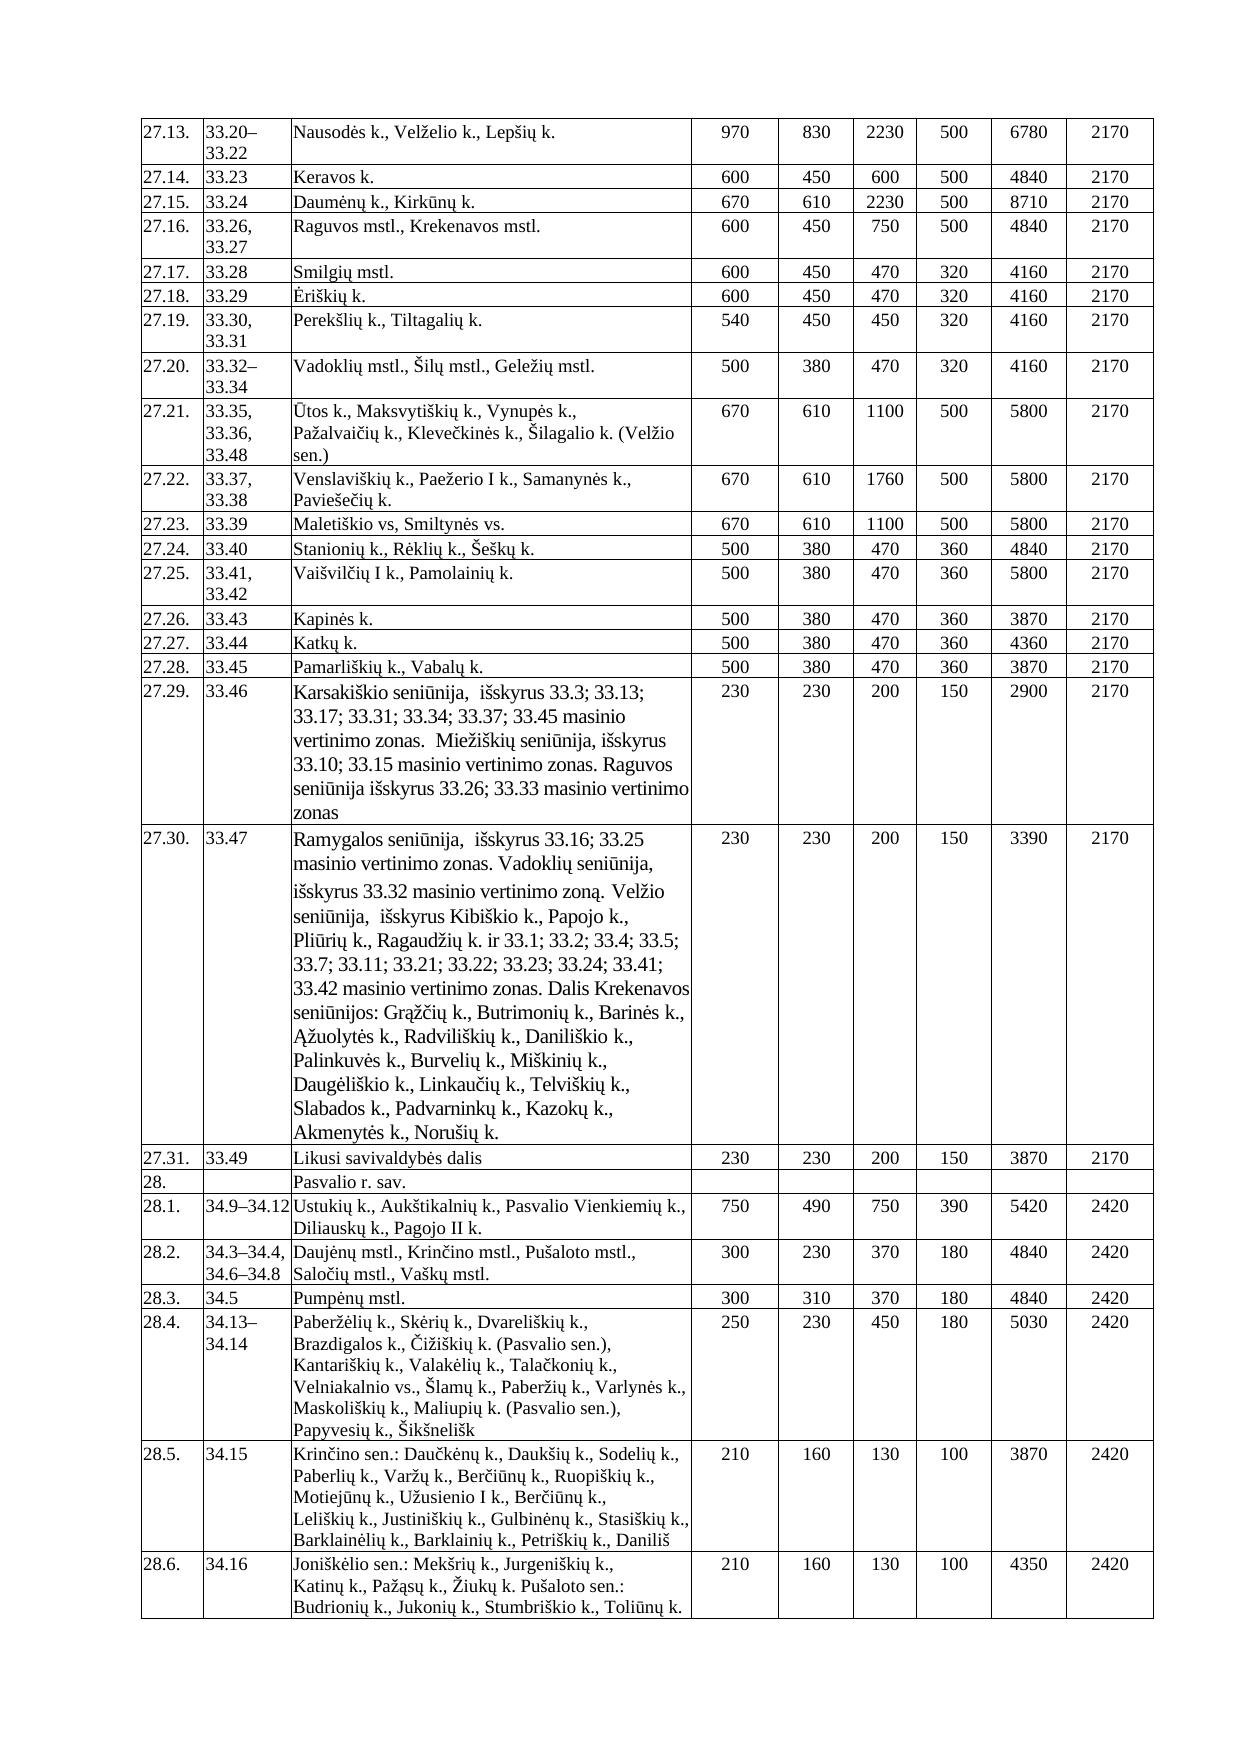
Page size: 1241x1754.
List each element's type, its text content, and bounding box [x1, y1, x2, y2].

table_cell 27.16. [142, 213, 203, 258]
table_cell 4160 [992, 283, 1066, 306]
table_cell 2230 [854, 119, 916, 164]
table_cell 230 [779, 1309, 853, 1440]
table_cell 380 [779, 654, 853, 677]
table_cell 500 [692, 630, 778, 653]
table_cell 27.23. [142, 512, 203, 535]
table_cell 600 [692, 213, 778, 258]
table_cell 34.9–34.12 [204, 1194, 291, 1238]
table_cell 500 [917, 213, 991, 258]
table_cell 2420 [1067, 1552, 1153, 1618]
table_cell 34.16 [204, 1552, 291, 1618]
table_cell 2900 [992, 678, 1066, 824]
table_cell 230 [692, 1145, 778, 1168]
table_cell Joniškėlio sen.: Mekšrių k., Jurgeniškių k., Katinų k., Pažąsų k., Žiukų k. Pušaloto sen.: Budrionių k., Jukonių k., Stumbriškio k., Toliūnų k. [292, 1552, 691, 1618]
table_cell 2170 [1067, 259, 1153, 282]
table_cell 830 [779, 119, 853, 164]
table_cell 600 [692, 283, 778, 306]
table_cell 230 [779, 1145, 853, 1168]
table_cell 360 [917, 536, 991, 559]
table_cell 200 [854, 678, 916, 824]
table_cell 500 [692, 536, 778, 559]
table_cell 27.13. [142, 119, 203, 164]
table_cell 33.30, 33.31 [204, 307, 291, 352]
table_cell 450 [779, 283, 853, 306]
table_cell 150 [917, 678, 991, 824]
table_cell 2170 [1067, 307, 1153, 352]
table_cell 4840 [992, 1285, 1066, 1308]
table_cell 27.25. [142, 560, 203, 605]
table_cell 750 [854, 213, 916, 258]
table_cell 500 [692, 353, 778, 398]
table_cell 500 [917, 189, 991, 212]
table_cell 160 [779, 1552, 853, 1618]
table_cell Ėriškių k. [292, 283, 691, 306]
table_cell 4840 [992, 1240, 1066, 1284]
table_cell 370 [854, 1285, 916, 1308]
table_cell 610 [779, 512, 853, 535]
table_cell 150 [917, 825, 991, 1144]
table_cell 28.3. [142, 1285, 203, 1308]
table_cell Stanionių k., Rėklių k., Šeškų k. [292, 536, 691, 559]
table_cell Pumpėnų mstl. [292, 1285, 691, 1308]
table_cell 200 [854, 1145, 916, 1168]
table_cell 500 [917, 512, 991, 535]
table_cell 34.15 [204, 1441, 291, 1551]
table_cell 320 [917, 307, 991, 352]
table_cell 28.4. [142, 1309, 203, 1440]
table_cell Keravos k. [292, 165, 691, 188]
table_cell [992, 1170, 1066, 1193]
table_cell 300 [692, 1240, 778, 1284]
table_cell 230 [779, 678, 853, 824]
table_cell Daujėnų mstl., Krinčino mstl., Pušaloto mstl., Saločių mstl., Vaškų mstl. [292, 1240, 691, 1284]
table_cell 380 [779, 560, 853, 605]
table_cell 33.23 [204, 165, 291, 188]
table_cell 600 [854, 165, 916, 188]
table_cell 2420 [1067, 1194, 1153, 1238]
table_cell 2170 [1067, 213, 1153, 258]
table_cell 33.41, 33.42 [204, 560, 291, 605]
table_cell 600 [692, 259, 778, 282]
table_cell 2170 [1067, 654, 1153, 677]
table_cell 5800 [992, 560, 1066, 605]
table_cell 4840 [992, 536, 1066, 559]
table_cell 4840 [992, 165, 1066, 188]
table_cell Pamarliškių k., Vabalų k. [292, 654, 691, 677]
table_cell Venslaviškių k., Paežerio I k., Samanynės k., Paviešečių k. [292, 466, 691, 511]
table_cell Smilgių mstl. [292, 259, 691, 282]
table_cell 28. [142, 1170, 203, 1193]
table_cell [692, 1170, 778, 1193]
table_cell 470 [854, 560, 916, 605]
table_cell 27.26. [142, 606, 203, 629]
table_cell 160 [779, 1441, 853, 1551]
table_cell [854, 1170, 916, 1193]
table_cell 500 [692, 606, 778, 629]
table_cell 470 [854, 606, 916, 629]
table_cell 4160 [992, 307, 1066, 352]
table_cell 5420 [992, 1194, 1066, 1238]
table_cell 380 [779, 536, 853, 559]
table_cell 610 [779, 399, 853, 465]
table_cell 1100 [854, 512, 916, 535]
table_cell 27.21. [142, 399, 203, 465]
table_cell 27.28. [142, 654, 203, 677]
table_cell 3870 [992, 654, 1066, 677]
table_cell 670 [692, 189, 778, 212]
table_cell Raguvos mstl., Krekenavos mstl. [292, 213, 691, 258]
table_cell 100 [917, 1441, 991, 1551]
table_cell 2170 [1067, 606, 1153, 629]
table_cell 450 [854, 1309, 916, 1440]
table_cell 2170 [1067, 119, 1153, 164]
table_cell 490 [779, 1194, 853, 1238]
table_cell 1100 [854, 399, 916, 465]
table_cell 33.24 [204, 189, 291, 212]
table_cell 2420 [1067, 1240, 1153, 1284]
table_cell 2170 [1067, 399, 1153, 465]
table_cell 27.14. [142, 165, 203, 188]
table_cell 500 [917, 165, 991, 188]
table_cell 34.3–34.4, 34.6–34.8 [204, 1240, 291, 1284]
table_cell 33.26, 33.27 [204, 213, 291, 258]
table_cell 2170 [1067, 353, 1153, 398]
table_cell Likusi savivaldybės dalis [292, 1145, 691, 1168]
table_cell 4360 [992, 630, 1066, 653]
table_cell 33.45 [204, 654, 291, 677]
table_cell 470 [854, 536, 916, 559]
table_cell 610 [779, 466, 853, 511]
table_cell 210 [692, 1441, 778, 1551]
table_cell Daumėnų k., Kirkūnų k. [292, 189, 691, 212]
table_cell 2170 [1067, 536, 1153, 559]
table_cell Ūtos k., Maksvytiškių k., Vynupės k., Pažalvaičių k., Klevečkinės k., Šilagalio k. (Velžio sen.) [292, 399, 691, 465]
table_cell 3870 [992, 606, 1066, 629]
table_cell 180 [917, 1285, 991, 1308]
table_cell 540 [692, 307, 778, 352]
table_cell 5800 [992, 512, 1066, 535]
table_cell 27.20. [142, 353, 203, 398]
table_cell 33.44 [204, 630, 291, 653]
table_cell 27.22. [142, 466, 203, 511]
table_cell 2170 [1067, 825, 1153, 1144]
table_cell 470 [854, 259, 916, 282]
table_cell 2420 [1067, 1441, 1153, 1551]
table_cell 27.17. [142, 259, 203, 282]
table_cell Maletiškio vs, Smiltynės vs. [292, 512, 691, 535]
table_cell 360 [917, 606, 991, 629]
table_cell 970 [692, 119, 778, 164]
table_cell 33.47 [204, 825, 291, 1144]
table_cell 670 [692, 466, 778, 511]
table_cell 28.5. [142, 1441, 203, 1551]
table_cell 250 [692, 1309, 778, 1440]
table_cell 370 [854, 1240, 916, 1284]
table_cell 34.13–34.14 [204, 1309, 291, 1440]
table_cell 33.49 [204, 1145, 291, 1168]
table_cell 3870 [992, 1145, 1066, 1168]
table_cell 5800 [992, 399, 1066, 465]
table_cell 33.37, 33.38 [204, 466, 291, 511]
table_cell Karsakiškio seniūnija, išskyrus 33.3; 33.13; 33.17; 33.31; 33.34; 33.37; 33.45 masinio vertinimo zonas. Miežiškių seniūnija, išskyrus 33.10; 33.15 masinio vertinimo zonas. Raguvos seniūnija išskyrus 33.26; 33.33 masinio vertinimo zonas [292, 678, 691, 824]
table_cell 310 [779, 1285, 853, 1308]
table_cell 180 [917, 1240, 991, 1284]
table_cell 2170 [1067, 512, 1153, 535]
table_cell 33.35, 33.36, 33.48 [204, 399, 291, 465]
table_cell 180 [917, 1309, 991, 1440]
table_cell 450 [779, 259, 853, 282]
table_cell Perekšlių k., Tiltagalių k. [292, 307, 691, 352]
table_cell [779, 1170, 853, 1193]
table_cell 4160 [992, 259, 1066, 282]
table_cell 230 [692, 825, 778, 1144]
table_cell Paberžėlių k., Skėrių k., Dvareliškių k., Brazdigalos k., Čižiškių k. (Pasvalio sen.), Kantariškių k., Valakėlių k., Talačkonių k., Velniakalnio vs., Šlamų k., Paberžių k., Varlynės k., Maskoliškių k., Maliupių k. (Pasvalio sen.), Papyvesių k., Šikšnelišk [292, 1309, 691, 1440]
table_cell 33.40 [204, 536, 291, 559]
table_cell 450 [779, 165, 853, 188]
table_cell 27.15. [142, 189, 203, 212]
table_cell Ustukių k., Aukštikalnių k., Pasvalio Vienkiemių k., Diliauskų k., Pagojo II k. [292, 1194, 691, 1238]
table_cell 360 [917, 630, 991, 653]
table_cell 2170 [1067, 189, 1153, 212]
table_cell 500 [917, 119, 991, 164]
table_cell 380 [779, 630, 853, 653]
table_cell 27.31. [142, 1145, 203, 1168]
table_cell 320 [917, 353, 991, 398]
table_cell Katkų k. [292, 630, 691, 653]
table_cell 100 [917, 1552, 991, 1618]
table_cell 500 [692, 560, 778, 605]
table_cell 2420 [1067, 1309, 1153, 1440]
table_cell 33.20–33.22 [204, 119, 291, 164]
table_cell 33.28 [204, 259, 291, 282]
table_cell 27.29. [142, 678, 203, 824]
table_cell 3870 [992, 1441, 1066, 1551]
table_cell Vaišvilčių I k., Pamolainių k. [292, 560, 691, 605]
table_cell 230 [779, 1240, 853, 1284]
table_cell 130 [854, 1552, 916, 1618]
table_cell 210 [692, 1552, 778, 1618]
table_cell 27.19. [142, 307, 203, 352]
table_cell 450 [779, 307, 853, 352]
table_cell 2170 [1067, 165, 1153, 188]
table_cell Pasvalio r. sav. [292, 1170, 691, 1193]
table_cell 500 [917, 466, 991, 511]
table_cell 33.29 [204, 283, 291, 306]
table_cell 28.2. [142, 1240, 203, 1284]
table_cell 130 [854, 1441, 916, 1551]
table_cell 300 [692, 1285, 778, 1308]
table_cell Ramygalos seniūnija, išskyrus 33.16; 33.25 masinio vertinimo zonas. Vadoklių seniūnija, išskyrus 33.32 masinio vertinimo zoną. Velžio seniūnija, išskyrus Kibiškio k., Papojo k., Pliūrių k., Ragaudžių k. ir 33.1; 33.2; 33.4; 33.5; 33.7; 33.11; 33.21; 33.22; 33.23; 33.24; 33.41; 33.42 masinio vertinimo zonas. Dalis Krekenavos seniūnijos: Grąžčių k., Butrimonių k., Barinės k., Ąžuolytės k., Radviliškių k., Daniliškio k., Palinkuvės k., Burvelių k., Miškinių k., Daugėliškio k., Linkaučių k., Telviškių k., Slabados k., Padvarninkų k., Kazokų k., Akmenytės k., Norušių k. [292, 825, 691, 1144]
table_cell Nausodės k., Velželio k., Lepšių k. [292, 119, 691, 164]
table_cell 27.24. [142, 536, 203, 559]
table_cell [1067, 1170, 1153, 1193]
table_cell 230 [692, 678, 778, 824]
table_cell Krinčino sen.: Daučkėnų k., Daukšių k., Sodelių k., Paberlių k., Varžų k., Berčiūnų k., Ruopiškių k., Motiejūnų k., Užusienio I k., Berčiūnų k., Leliškių k., Justiniškių k., Gulbinėnų k., Stasiškių k., Barklainėlių k., Barklainių k., Petriškių k., Daniliš [292, 1441, 691, 1551]
table_cell 450 [779, 213, 853, 258]
table_cell Kapinės k. [292, 606, 691, 629]
table_cell 2170 [1067, 283, 1153, 306]
table_cell [917, 1170, 991, 1193]
table_cell 28.6. [142, 1552, 203, 1618]
table_cell 6780 [992, 119, 1066, 164]
table_cell 4350 [992, 1552, 1066, 1618]
table_cell 28.1. [142, 1194, 203, 1238]
table_cell 230 [779, 825, 853, 1144]
table_cell 2170 [1067, 560, 1153, 605]
table_cell 200 [854, 825, 916, 1144]
table_cell 4840 [992, 213, 1066, 258]
table_cell [204, 1170, 291, 1193]
table_cell 2170 [1067, 630, 1153, 653]
table_cell 2420 [1067, 1285, 1153, 1308]
table_cell Vadoklių mstl., Šilų mstl., Geležių mstl. [292, 353, 691, 398]
table_cell 390 [917, 1194, 991, 1238]
table_cell 5800 [992, 466, 1066, 511]
table_cell 27.27. [142, 630, 203, 653]
table_cell 320 [917, 283, 991, 306]
table_cell 470 [854, 283, 916, 306]
table_cell 2230 [854, 189, 916, 212]
table_cell 150 [917, 1145, 991, 1168]
table_cell 600 [692, 165, 778, 188]
table_cell 27.18. [142, 283, 203, 306]
table_cell 33.32–33.34 [204, 353, 291, 398]
table_cell 27.30. [142, 825, 203, 1144]
table_cell 3390 [992, 825, 1066, 1144]
table_cell 5030 [992, 1309, 1066, 1440]
table_cell 450 [854, 307, 916, 352]
table_cell 470 [854, 654, 916, 677]
table_cell 33.46 [204, 678, 291, 824]
table_cell 320 [917, 259, 991, 282]
table_cell 750 [854, 1194, 916, 1238]
table_cell 670 [692, 512, 778, 535]
table_cell 610 [779, 189, 853, 212]
table_cell 8710 [992, 189, 1066, 212]
table_cell 4160 [992, 353, 1066, 398]
table_cell 360 [917, 560, 991, 605]
table_cell 33.43 [204, 606, 291, 629]
table_cell 750 [692, 1194, 778, 1238]
table_cell 500 [917, 399, 991, 465]
table_cell 1760 [854, 466, 916, 511]
table_cell 670 [692, 399, 778, 465]
table_cell 2170 [1067, 1145, 1153, 1168]
table_cell 500 [692, 654, 778, 677]
table_cell 33.39 [204, 512, 291, 535]
table_cell 470 [854, 630, 916, 653]
table_cell 470 [854, 353, 916, 398]
table_cell 34.5 [204, 1285, 291, 1308]
table_cell 2170 [1067, 466, 1153, 511]
table_cell 2170 [1067, 678, 1153, 824]
table_cell 380 [779, 606, 853, 629]
table_cell 380 [779, 353, 853, 398]
table_cell 360 [917, 654, 991, 677]
